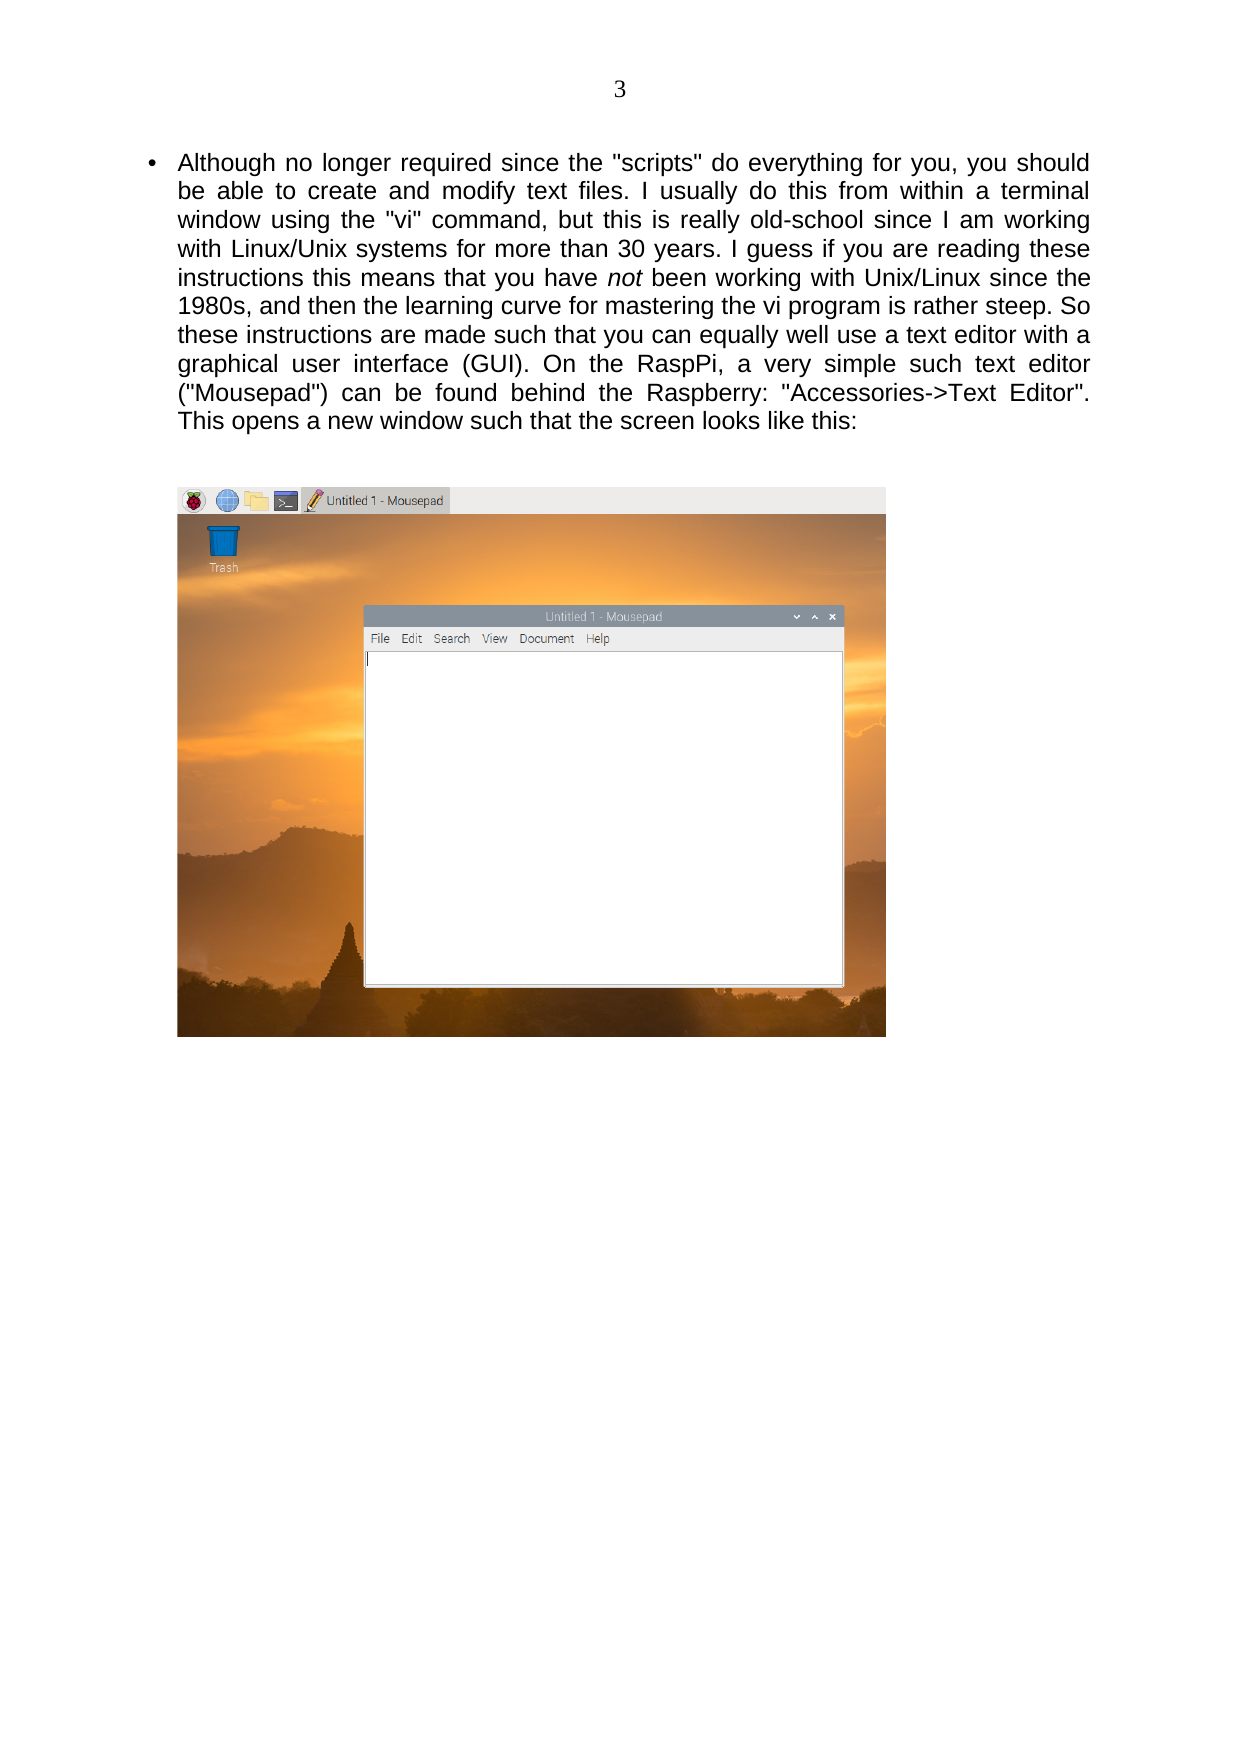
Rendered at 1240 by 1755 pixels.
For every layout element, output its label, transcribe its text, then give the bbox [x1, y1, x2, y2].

text • Although no longer required since the "scripts" do everything for you, you should be able to create and modify text files. I usually do this from within a terminal window using the "vi" command, but this is really old-school since I am working with Linux/Unix systems for more than 30 years. I guess if you are reading these instructions this means that you have not been working with Unix/Linux since the 1980s, and then the learning curve for mastering the vi program is rather steep. So these instructions are made such that you can equally well use a text editor with a graphical user interface (GUI). On the RaspPi, a very simple such text editor ("Mousepad") can be found behind the Raspberry: "Accessories->Text Editor". This opens a new window such that the screen looks like this: [148, 148, 1092, 435]
